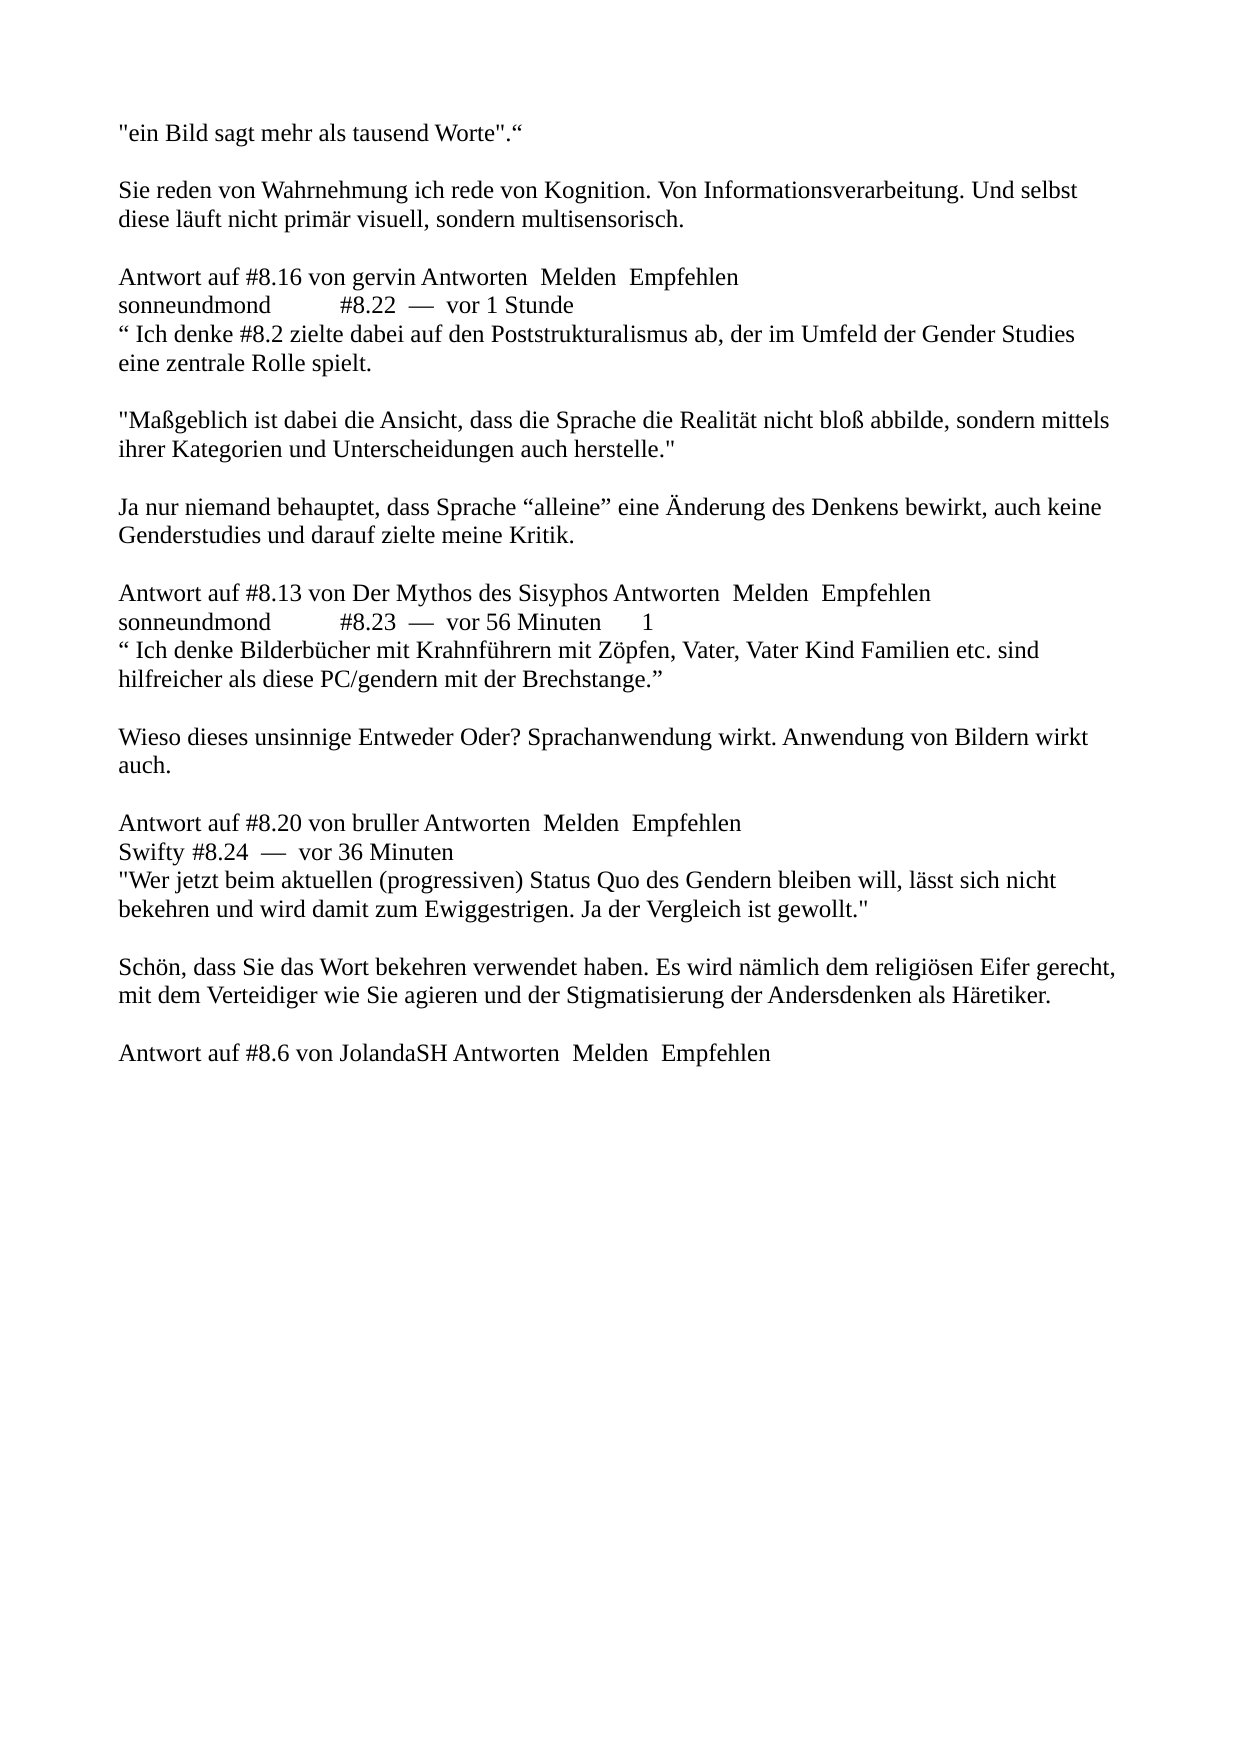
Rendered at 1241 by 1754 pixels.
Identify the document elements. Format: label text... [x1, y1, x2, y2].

text sonneundmond #8.22 — vor 1 Stunde [118, 291, 1122, 319]
text Ja nur niemand behauptet, dass Sprache “alleine” eine Änderung des Denkens bewirkt, auch keine Genderstudies und darauf zielte meine Kritik. [118, 492, 1122, 549]
text Schön, dass Sie das Wort bekehren verwendet haben. Es wird nämlich dem religiösen Eifer gerecht, mit dem Verteidiger wie Sie agieren und der Stigmatisierung der Andersdenken als Häretiker. [118, 952, 1122, 1009]
text sonneundmond #8.23 — vor 56 Minuten 1 [118, 607, 1122, 636]
text "ein Bild sagt mehr als tausend Worte".“ [118, 118, 1122, 147]
text “ Ich denke #8.2 zielte dabei auf den Poststrukturalismus ab, der im Umfeld der Gender Studies eine zentrale Rolle spielt. [118, 319, 1122, 377]
text “ Ich denke Bilderbücher mit Krahnführern mit Zöpfen, Vater, Vater Kind Familien etc. sind hilfreicher als diese PC/gendern mit der Brechstange.” [118, 636, 1122, 693]
text "Wer jetzt beim aktuellen (progressiven) Status Quo des Gendern bleiben will, lässt sich nicht bekehren und wird damit zum Ewiggestrigen. Ja der Vergleich ist gewollt." [118, 866, 1122, 923]
text Sie reden von Wahrnehmung ich rede von Kognition. Von Informationsverarbeitung. Und selbst diese läuft nicht primär visuell, sondern multisensorisch. [118, 176, 1122, 233]
text Antwort auf #8.6 von JolandaSH Antworten Melden Empfehlen [118, 1038, 1122, 1067]
text Antwort auf #8.13 von Der Mythos des Sisyphos Antworten Melden Empfehlen [118, 578, 1122, 607]
text Antwort auf #8.20 von bruller Antworten Melden Empfehlen [118, 808, 1122, 837]
text "Maßgeblich ist dabei die Ansicht, dass die Sprache die Realität nicht bloß abbilde, sondern mittels ihrer Kategorien und Unterscheidungen auch herstelle." [118, 406, 1122, 463]
text Wieso dieses unsinnige Entweder Oder? Sprachanwendung wirkt. Anwendung von Bildern wirkt auch. [118, 722, 1122, 779]
text Antwort auf #8.16 von gervin Antworten Melden Empfehlen [118, 262, 1122, 291]
text Swifty #8.24 — vor 36 Minuten [118, 837, 1122, 866]
